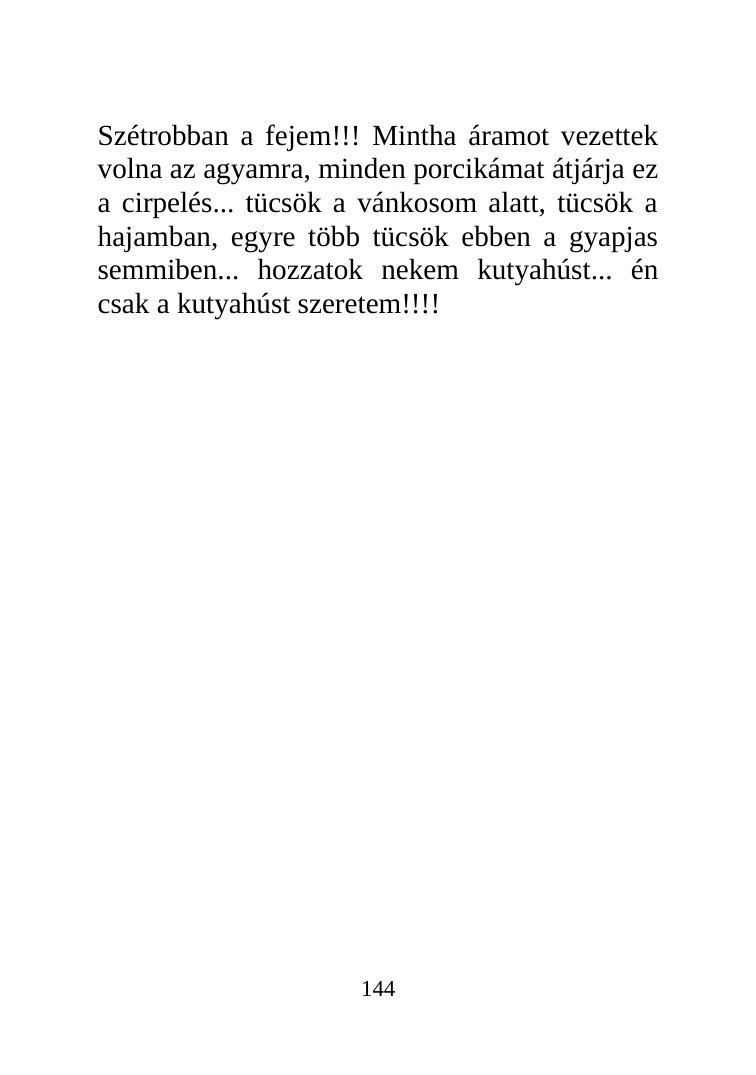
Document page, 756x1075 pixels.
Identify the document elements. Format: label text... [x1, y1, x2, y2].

text Szétrobban a fejem!!! Mintha áramot vezettek volna az agyamra, minden porcikámat átjárja ez a cirpelés... tücsök a vánkosom alatt, tücsök a hajamban, egyre több tücsök ebben a gyapjas semmiben... hozzatok nekem kutyahúst... én csak a kutyahúst szeretem!!!! [97, 118, 658, 319]
